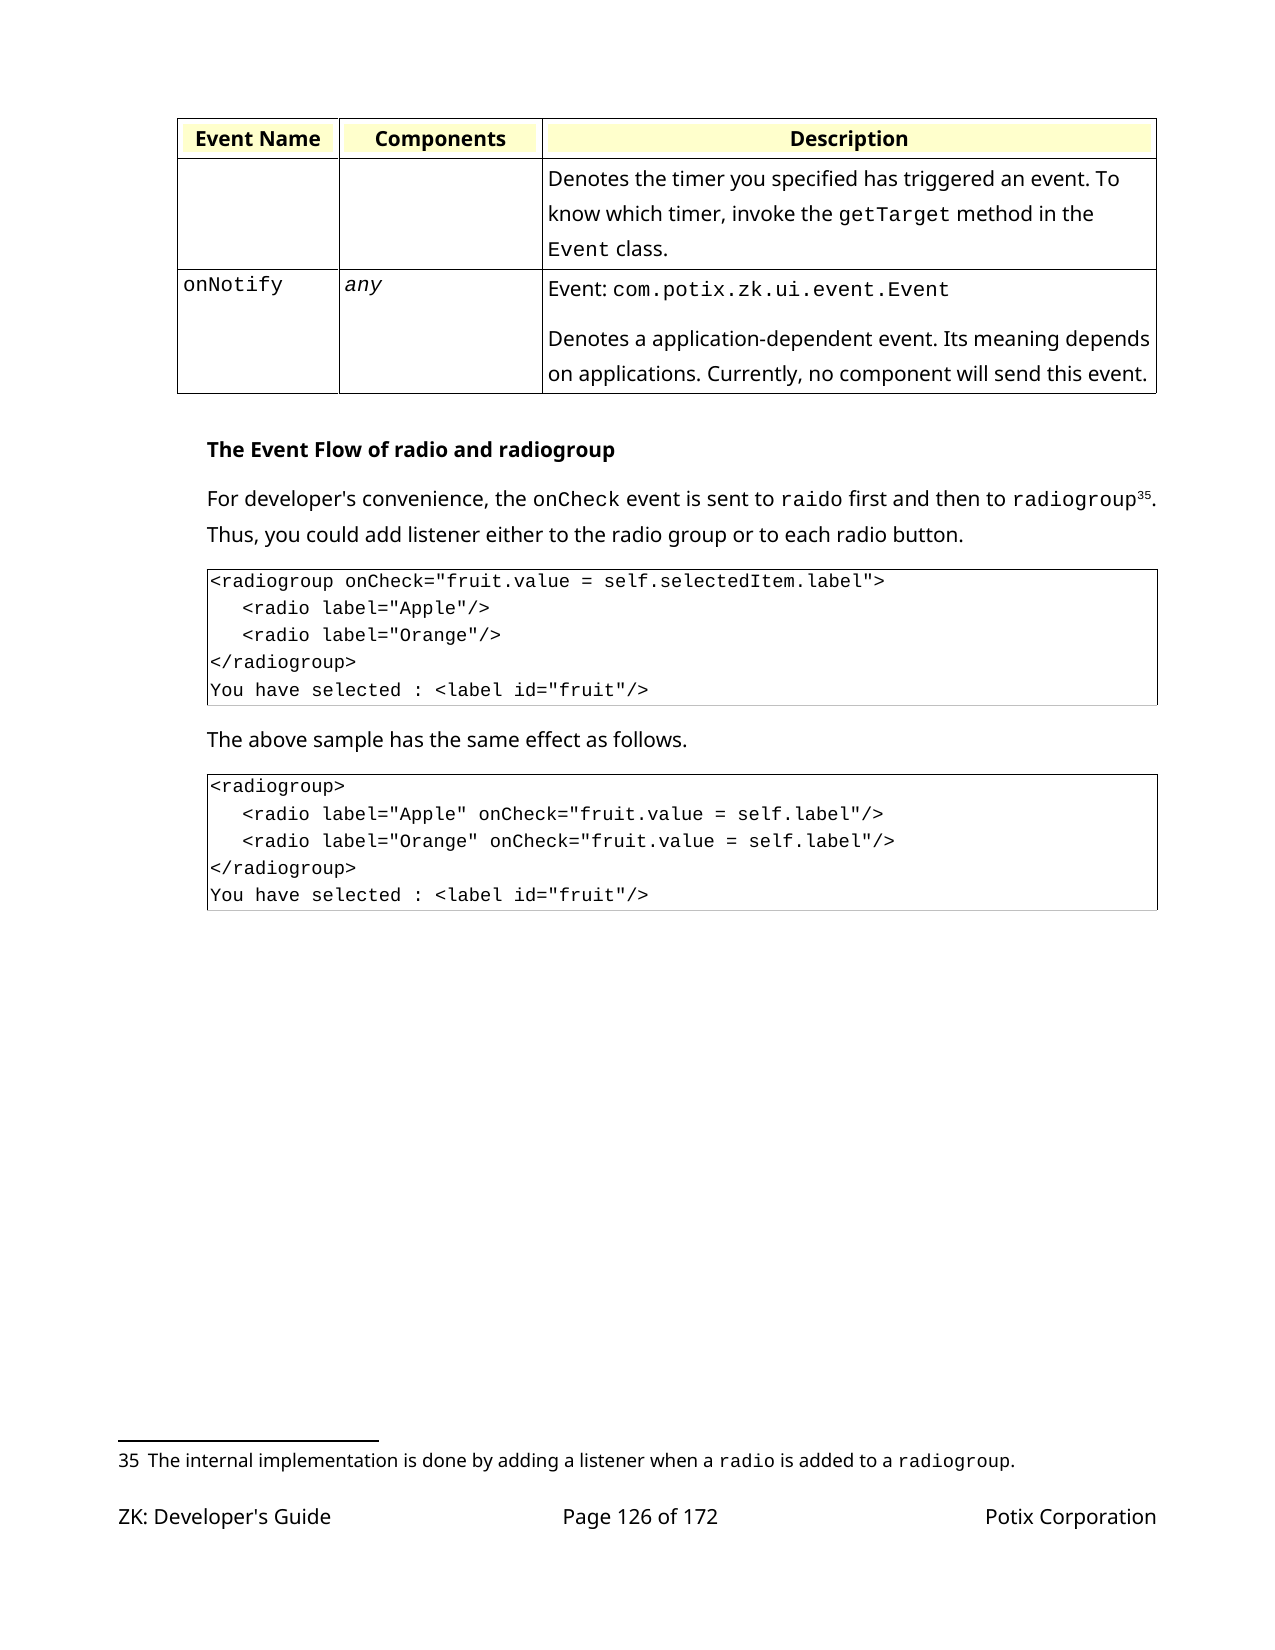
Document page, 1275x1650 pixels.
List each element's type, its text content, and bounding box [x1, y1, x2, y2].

table_cell onNotify [178, 270, 338, 393]
subtitle The Event Flow of radio and radiogroup [207, 436, 1157, 464]
table_cell Event: com.potix.zk.ui.event.Event Denotes a application-dependent event. Its meaning depends on applications. Currently, no component will send this event. [543, 270, 1156, 393]
text The above sample has the same effect as follows. [207, 725, 1157, 754]
text <radio label="Apple" onCheck="fruit.value = self.label"/> [208, 801, 1157, 826]
text You have selected : <label id="fruit"/> [208, 883, 1157, 910]
text For developer's convenience, the onCheck event is sent to raido first and then to radiogroup. Thus, you could add listener either to the radio group or to each radio button. [207, 484, 1157, 548]
text <radio label="Apple"/> [208, 596, 1157, 620]
table_header Event Name [178, 119, 338, 158]
text The internal implementation is done by adding a listener when a radio is added to a radiogroup. [118, 1447, 1157, 1473]
text </radiogroup> [208, 856, 1157, 880]
table_header Description [543, 119, 1156, 158]
table_header Components [340, 119, 542, 158]
text </radiogroup> [208, 650, 1157, 674]
text <radio label="Orange"/> [208, 623, 1157, 647]
text <radiogroup onCheck="fruit.value = self.selectedItem.label"> [208, 570, 1157, 593]
table_cell [340, 159, 542, 269]
text You have selected : <label id="fruit"/> [208, 677, 1157, 705]
text <radio label="Orange" onCheck="fruit.value = self.label"/> [208, 829, 1157, 853]
table_cell Denotes the timer you specified has triggered an event. To know which timer, invoke the getTarget method in the Event class. [543, 159, 1156, 269]
table_cell [178, 159, 338, 269]
table_cell any [340, 270, 542, 393]
text <radiogroup> [208, 775, 1157, 798]
